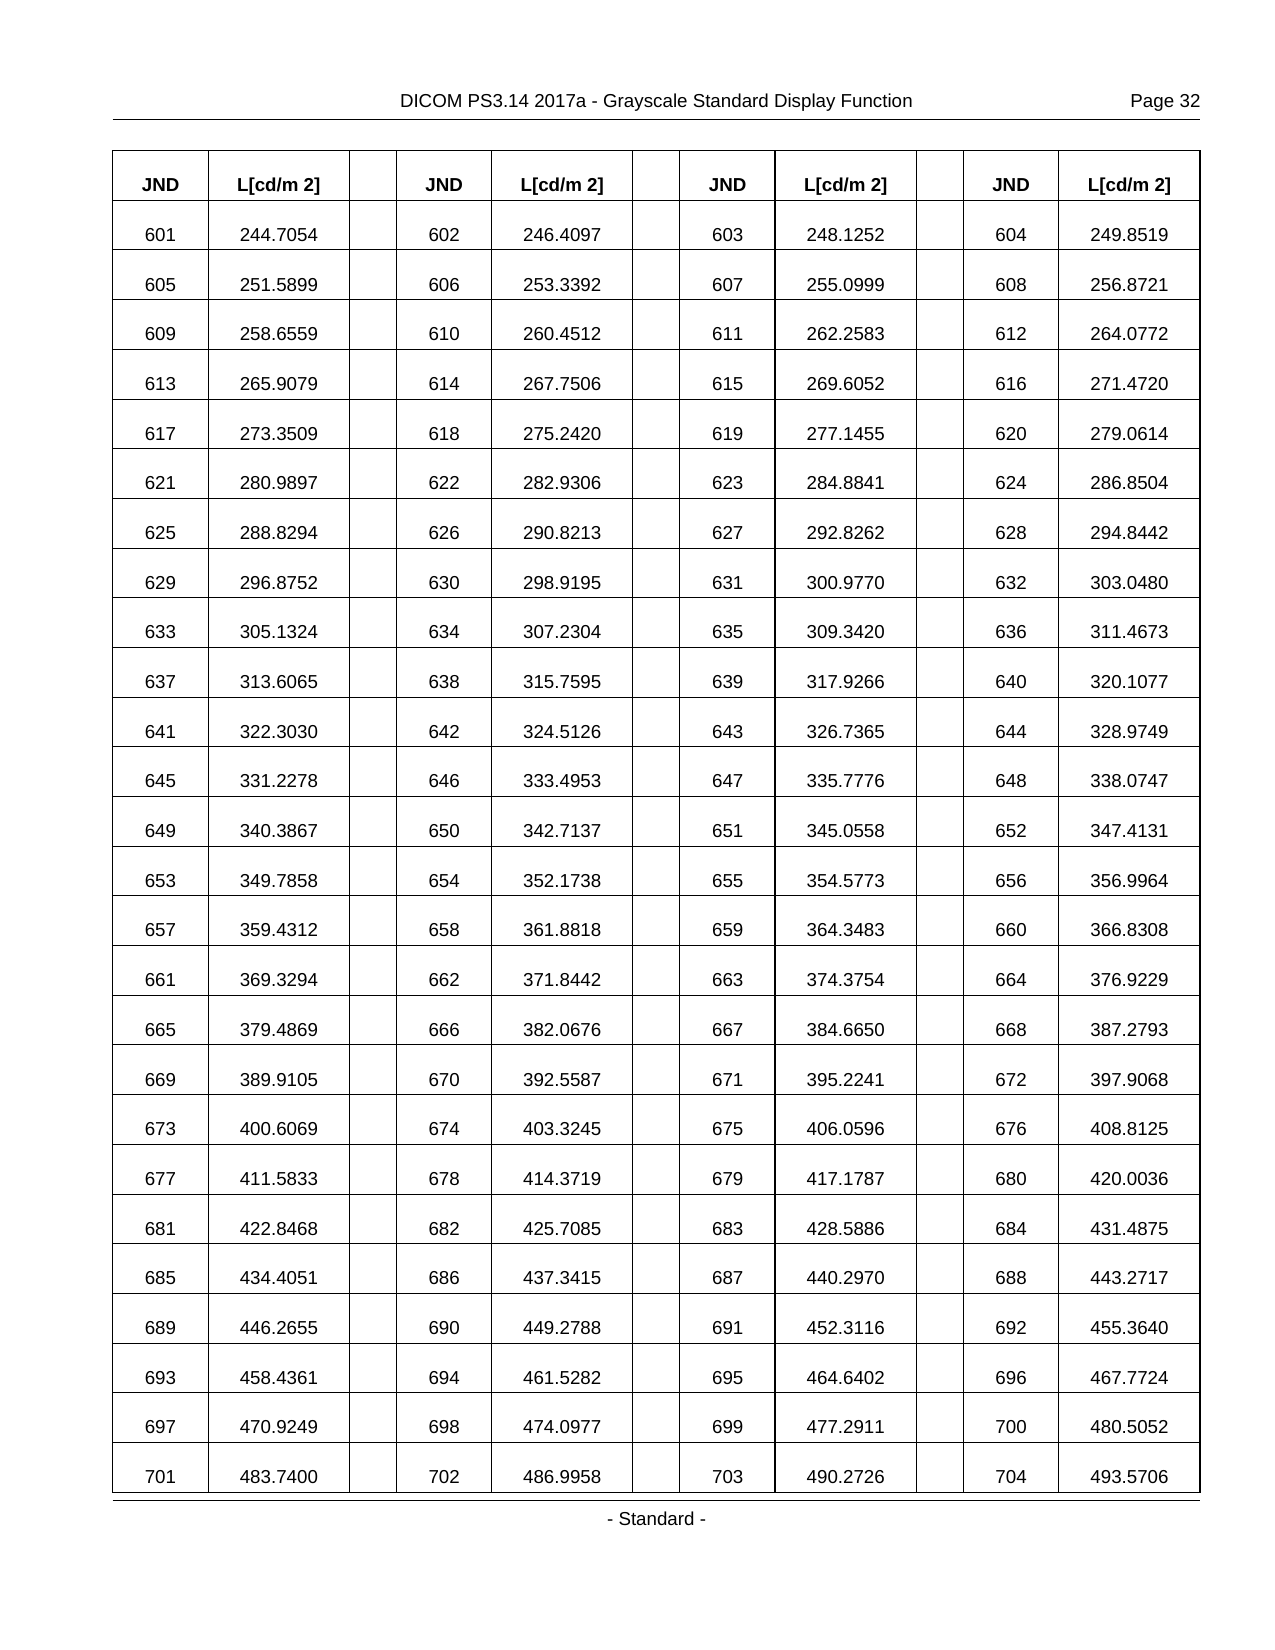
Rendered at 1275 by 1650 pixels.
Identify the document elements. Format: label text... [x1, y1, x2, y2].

table_cell [917, 847, 963, 895]
table_cell 673 [113, 1095, 208, 1144]
table_cell 694 [397, 1344, 491, 1392]
table_cell 679 [680, 1145, 774, 1193]
table_cell 607 [680, 250, 774, 299]
table_cell 601 [113, 201, 208, 249]
table_cell [917, 400, 963, 448]
table_cell 286.8504 [1059, 449, 1199, 498]
table_cell 251.5899 [209, 250, 349, 299]
table_cell [633, 1443, 679, 1492]
table_cell 420.0036 [1059, 1145, 1199, 1193]
table_cell 660 [964, 896, 1058, 945]
table_cell 379.4869 [209, 996, 349, 1044]
table_cell [633, 1145, 679, 1193]
table_cell 695 [680, 1344, 774, 1392]
table_cell [917, 1344, 963, 1392]
table_cell 703 [680, 1443, 774, 1492]
table_cell 467.7724 [1059, 1344, 1199, 1392]
table_cell 648 [964, 747, 1058, 796]
table_header L[cd/m 2] [776, 151, 916, 200]
table_header JND [397, 151, 491, 200]
table_cell [350, 797, 396, 846]
table_cell 284.8841 [776, 449, 916, 498]
table_cell [917, 648, 963, 697]
table_cell 288.8294 [209, 499, 349, 547]
table_cell [917, 1195, 963, 1243]
table_cell 366.8308 [1059, 896, 1199, 945]
table_cell 356.9964 [1059, 847, 1199, 895]
table_cell [350, 1443, 396, 1492]
table_cell 661 [113, 946, 208, 995]
table_cell 403.3245 [492, 1095, 632, 1144]
table_cell 397.9068 [1059, 1045, 1199, 1094]
table_cell 417.1787 [776, 1145, 916, 1193]
table_cell 635 [680, 598, 774, 647]
table_cell 627 [680, 499, 774, 547]
table_cell 618 [397, 400, 491, 448]
table_cell 483.7400 [209, 1443, 349, 1492]
table_cell 374.3754 [776, 946, 916, 995]
table_cell [350, 648, 396, 697]
table_cell [917, 797, 963, 846]
table_cell 628 [964, 499, 1058, 547]
table_cell 665 [113, 996, 208, 1044]
table_cell 650 [397, 797, 491, 846]
table_cell 681 [113, 1195, 208, 1243]
table_cell 271.4720 [1059, 350, 1199, 398]
table_cell 653 [113, 847, 208, 895]
table_cell 464.6402 [776, 1344, 916, 1392]
table_cell 669 [113, 1045, 208, 1094]
table_cell 395.2241 [776, 1045, 916, 1094]
table_cell 328.9749 [1059, 698, 1199, 746]
table_cell [633, 400, 679, 448]
table_cell [633, 797, 679, 846]
table_cell 682 [397, 1195, 491, 1243]
table_cell [350, 747, 396, 796]
table_cell 658 [397, 896, 491, 945]
table_cell 255.0999 [776, 250, 916, 299]
table_cell 265.9079 [209, 350, 349, 398]
table_cell 683 [680, 1195, 774, 1243]
table_cell [350, 400, 396, 448]
table_cell 659 [680, 896, 774, 945]
table_cell 317.9266 [776, 648, 916, 697]
table_cell 376.9229 [1059, 946, 1199, 995]
table_cell 662 [397, 946, 491, 995]
table_cell 678 [397, 1145, 491, 1193]
table_cell 364.3483 [776, 896, 916, 945]
table_cell 277.1455 [776, 400, 916, 448]
table_cell 685 [113, 1244, 208, 1293]
table_cell 616 [964, 350, 1058, 398]
table_cell 371.8442 [492, 946, 632, 995]
table_cell [350, 201, 396, 249]
table_cell 446.2655 [209, 1294, 349, 1342]
table_cell 697 [113, 1393, 208, 1442]
table_cell 449.2788 [492, 1294, 632, 1342]
table_cell 408.8125 [1059, 1095, 1199, 1144]
table_cell 704 [964, 1443, 1058, 1492]
table_cell 680 [964, 1145, 1058, 1193]
table_cell 452.3116 [776, 1294, 916, 1342]
table_cell [633, 996, 679, 1044]
table_cell [917, 350, 963, 398]
table_cell 674 [397, 1095, 491, 1144]
table_cell 634 [397, 598, 491, 647]
table_cell [350, 499, 396, 547]
table_cell [633, 549, 679, 597]
table_cell 248.1252 [776, 201, 916, 249]
table_cell 622 [397, 449, 491, 498]
table_cell 612 [964, 300, 1058, 349]
table_cell 617 [113, 400, 208, 448]
table_cell 675 [680, 1095, 774, 1144]
table_cell [917, 698, 963, 746]
table_cell 623 [680, 449, 774, 498]
table_cell [917, 1443, 963, 1492]
table_cell [917, 946, 963, 995]
table_cell [917, 449, 963, 498]
table_header [917, 151, 963, 200]
table_cell 258.6559 [209, 300, 349, 349]
table_cell 608 [964, 250, 1058, 299]
table_cell 411.5833 [209, 1145, 349, 1193]
table_cell 652 [964, 797, 1058, 846]
table_cell [350, 896, 396, 945]
table_cell 651 [680, 797, 774, 846]
table_cell [917, 598, 963, 647]
table_cell 345.0558 [776, 797, 916, 846]
table_cell 269.6052 [776, 350, 916, 398]
table_cell 347.4131 [1059, 797, 1199, 846]
table_cell 262.2583 [776, 300, 916, 349]
table_cell 700 [964, 1393, 1058, 1442]
table_cell [633, 1195, 679, 1243]
table_cell 324.5126 [492, 698, 632, 746]
table_cell 280.9897 [209, 449, 349, 498]
table_cell 633 [113, 598, 208, 647]
table_cell [350, 946, 396, 995]
table_cell 428.5886 [776, 1195, 916, 1243]
table_cell 292.8262 [776, 499, 916, 547]
table_cell 666 [397, 996, 491, 1044]
table_cell 654 [397, 847, 491, 895]
table_cell 696 [964, 1344, 1058, 1392]
table_cell 645 [113, 747, 208, 796]
table_cell 620 [964, 400, 1058, 448]
table_cell [350, 847, 396, 895]
table_cell 246.4097 [492, 201, 632, 249]
table_cell 647 [680, 747, 774, 796]
table_cell 434.4051 [209, 1244, 349, 1293]
table_cell [350, 350, 396, 398]
table_cell [350, 449, 396, 498]
table_cell 702 [397, 1443, 491, 1492]
table_cell [633, 847, 679, 895]
table_cell 486.9958 [492, 1443, 632, 1492]
table_cell [633, 896, 679, 945]
table_cell [917, 996, 963, 1044]
table_cell [350, 1393, 396, 1442]
table_cell 361.8818 [492, 896, 632, 945]
table_cell 477.2911 [776, 1393, 916, 1442]
table_cell 296.8752 [209, 549, 349, 597]
table_cell [633, 449, 679, 498]
table_cell [917, 1145, 963, 1193]
table_cell 637 [113, 648, 208, 697]
table_cell 300.9770 [776, 549, 916, 597]
table_cell 458.4361 [209, 1344, 349, 1392]
table_cell 698 [397, 1393, 491, 1442]
table_cell 382.0676 [492, 996, 632, 1044]
table_cell [633, 648, 679, 697]
table_cell 672 [964, 1045, 1058, 1094]
table_cell 643 [680, 698, 774, 746]
table_cell 625 [113, 499, 208, 547]
table_cell 311.4673 [1059, 598, 1199, 647]
table_cell 657 [113, 896, 208, 945]
table_cell 668 [964, 996, 1058, 1044]
table_cell 480.5052 [1059, 1393, 1199, 1442]
table_cell 656 [964, 847, 1058, 895]
table_cell 422.8468 [209, 1195, 349, 1243]
table_cell [350, 1294, 396, 1342]
table_cell 626 [397, 499, 491, 547]
table_cell 474.0977 [492, 1393, 632, 1442]
table_cell [350, 549, 396, 597]
table_cell [350, 1145, 396, 1193]
table_cell 461.5282 [492, 1344, 632, 1392]
table_cell 313.6065 [209, 648, 349, 697]
table_cell 322.3030 [209, 698, 349, 746]
table_header [633, 151, 679, 200]
table_cell [633, 1294, 679, 1342]
table_cell 425.7085 [492, 1195, 632, 1243]
table_cell [917, 499, 963, 547]
table_cell 244.7054 [209, 201, 349, 249]
table_cell 294.8442 [1059, 499, 1199, 547]
table_cell 384.6650 [776, 996, 916, 1044]
table_cell [633, 350, 679, 398]
table_cell 689 [113, 1294, 208, 1342]
table_cell [917, 201, 963, 249]
table_cell 326.7365 [776, 698, 916, 746]
table_cell [917, 1244, 963, 1293]
table_header JND [113, 151, 208, 200]
table_cell 338.0747 [1059, 747, 1199, 796]
table_cell 603 [680, 201, 774, 249]
table_cell 253.3392 [492, 250, 632, 299]
table_cell [633, 1393, 679, 1442]
table_cell 282.9306 [492, 449, 632, 498]
table_cell [350, 1195, 396, 1243]
table_cell [350, 1045, 396, 1094]
table_cell 642 [397, 698, 491, 746]
table_cell 649 [113, 797, 208, 846]
table_cell 359.4312 [209, 896, 349, 945]
table_cell [917, 300, 963, 349]
table_cell 644 [964, 698, 1058, 746]
table_header JND [964, 151, 1058, 200]
table_cell 493.5706 [1059, 1443, 1199, 1492]
table_cell 260.4512 [492, 300, 632, 349]
table_cell 701 [113, 1443, 208, 1492]
table_cell [633, 1244, 679, 1293]
table_cell 687 [680, 1244, 774, 1293]
table_cell [633, 598, 679, 647]
table_cell 349.7858 [209, 847, 349, 895]
table_header L[cd/m 2] [209, 151, 349, 200]
table_cell 406.0596 [776, 1095, 916, 1144]
table_cell 290.8213 [492, 499, 632, 547]
table_cell 440.2970 [776, 1244, 916, 1293]
table_cell 414.3719 [492, 1145, 632, 1193]
table_cell 392.5587 [492, 1045, 632, 1094]
table_cell 437.3415 [492, 1244, 632, 1293]
table_cell 387.2793 [1059, 996, 1199, 1044]
table_cell 611 [680, 300, 774, 349]
table_cell [633, 201, 679, 249]
table_cell 279.0614 [1059, 400, 1199, 448]
table_cell 267.7506 [492, 350, 632, 398]
table_cell 615 [680, 350, 774, 398]
table_cell [633, 250, 679, 299]
table_cell [917, 250, 963, 299]
table_cell 249.8519 [1059, 201, 1199, 249]
table_cell 663 [680, 946, 774, 995]
table_cell [633, 1045, 679, 1094]
table_cell 686 [397, 1244, 491, 1293]
table_header L[cd/m 2] [492, 151, 632, 200]
table_cell 692 [964, 1294, 1058, 1342]
table_cell 342.7137 [492, 797, 632, 846]
table_cell 604 [964, 201, 1058, 249]
table_cell 636 [964, 598, 1058, 647]
table_cell 639 [680, 648, 774, 697]
table_cell 400.6069 [209, 1095, 349, 1144]
table_cell 298.9195 [492, 549, 632, 597]
table_cell [917, 1095, 963, 1144]
table_cell 605 [113, 250, 208, 299]
table_cell 614 [397, 350, 491, 398]
table_cell [350, 598, 396, 647]
table_cell 677 [113, 1145, 208, 1193]
table_cell 309.3420 [776, 598, 916, 647]
table_cell [633, 747, 679, 796]
table_cell 631 [680, 549, 774, 597]
table_cell 676 [964, 1095, 1058, 1144]
table_cell 613 [113, 350, 208, 398]
table_cell 641 [113, 698, 208, 746]
table_cell [917, 1045, 963, 1094]
table_cell 307.2304 [492, 598, 632, 647]
table_cell 688 [964, 1244, 1058, 1293]
table_cell 664 [964, 946, 1058, 995]
table_cell 315.7595 [492, 648, 632, 697]
table_cell 624 [964, 449, 1058, 498]
table_cell 431.4875 [1059, 1195, 1199, 1243]
table_cell 646 [397, 747, 491, 796]
table_cell 256.8721 [1059, 250, 1199, 299]
table_cell [633, 946, 679, 995]
table_cell 264.0772 [1059, 300, 1199, 349]
table_cell 632 [964, 549, 1058, 597]
table_cell 671 [680, 1045, 774, 1094]
table_cell 610 [397, 300, 491, 349]
table_cell [350, 1095, 396, 1144]
table_header [350, 151, 396, 200]
table_cell 490.2726 [776, 1443, 916, 1492]
table_cell 606 [397, 250, 491, 299]
table_cell 655 [680, 847, 774, 895]
table_cell 630 [397, 549, 491, 597]
table_cell 690 [397, 1294, 491, 1342]
table_cell [917, 1294, 963, 1342]
table_cell 305.1324 [209, 598, 349, 647]
table_cell [350, 1244, 396, 1293]
table_header L[cd/m 2] [1059, 151, 1199, 200]
table_cell 602 [397, 201, 491, 249]
table_cell [633, 698, 679, 746]
table_cell 335.7776 [776, 747, 916, 796]
table_cell 629 [113, 549, 208, 597]
table_cell [350, 1344, 396, 1392]
table_header JND [680, 151, 774, 200]
table_cell 619 [680, 400, 774, 448]
table_cell 455.3640 [1059, 1294, 1199, 1342]
table_cell 352.1738 [492, 847, 632, 895]
table_cell 470.9249 [209, 1393, 349, 1442]
table_cell 443.2717 [1059, 1244, 1199, 1293]
table_cell [633, 1344, 679, 1392]
table_cell [917, 549, 963, 597]
table_cell 609 [113, 300, 208, 349]
table_cell 699 [680, 1393, 774, 1442]
table_cell 320.1077 [1059, 648, 1199, 697]
table_cell 638 [397, 648, 491, 697]
table_cell [633, 1095, 679, 1144]
table_cell 640 [964, 648, 1058, 697]
table_cell [350, 996, 396, 1044]
table_cell 333.4953 [492, 747, 632, 796]
table_cell 621 [113, 449, 208, 498]
table_cell 354.5773 [776, 847, 916, 895]
table_cell 684 [964, 1195, 1058, 1243]
table_cell 275.2420 [492, 400, 632, 448]
table_cell [350, 300, 396, 349]
table_cell 340.3867 [209, 797, 349, 846]
table_cell 389.9105 [209, 1045, 349, 1094]
table_cell 667 [680, 996, 774, 1044]
table_cell [350, 250, 396, 299]
table_cell 303.0480 [1059, 549, 1199, 597]
table_cell 331.2278 [209, 747, 349, 796]
table_cell 691 [680, 1294, 774, 1342]
table_cell [350, 698, 396, 746]
table_cell 273.3509 [209, 400, 349, 448]
table_cell 369.3294 [209, 946, 349, 995]
table_cell [633, 300, 679, 349]
table_cell [917, 1393, 963, 1442]
table_cell 693 [113, 1344, 208, 1392]
table_cell [917, 747, 963, 796]
table_cell [917, 896, 963, 945]
table_cell [633, 499, 679, 547]
table_cell 670 [397, 1045, 491, 1094]
